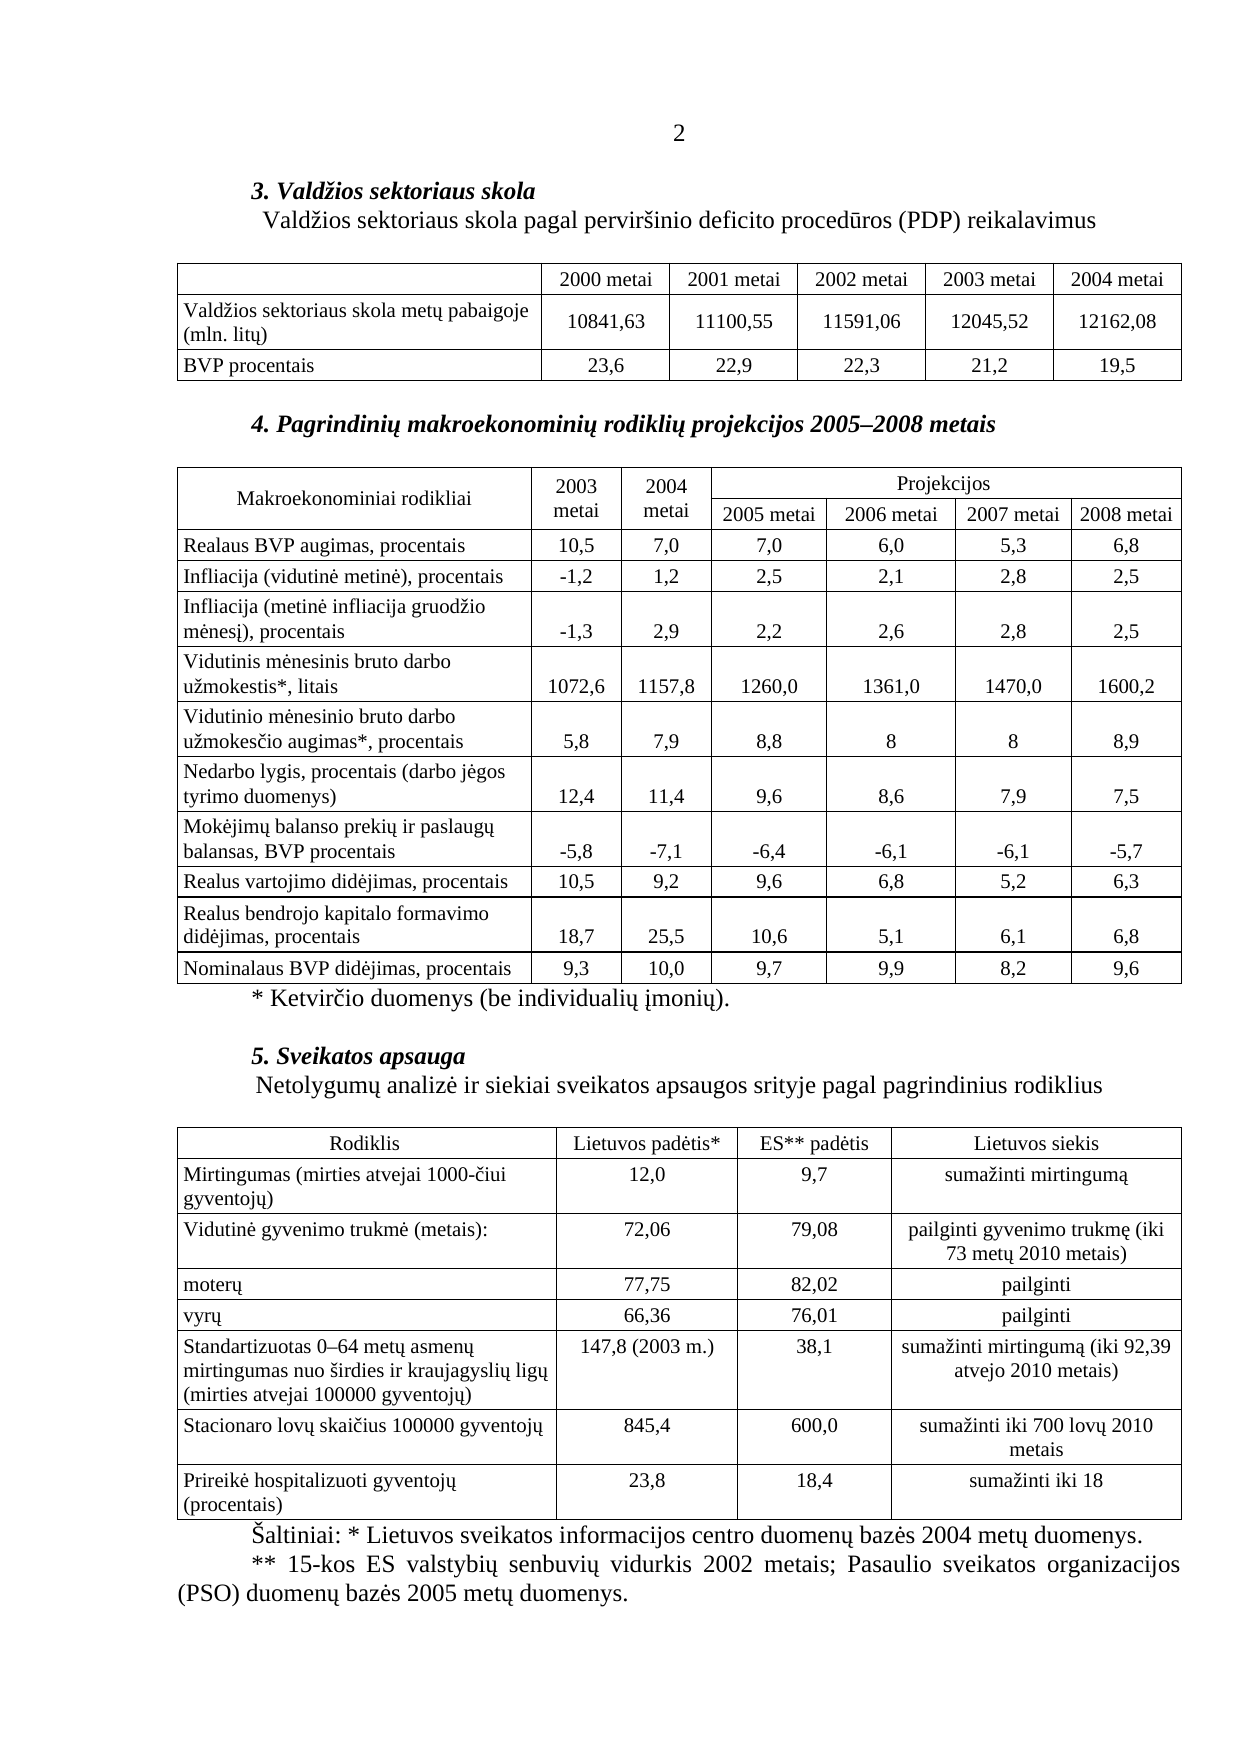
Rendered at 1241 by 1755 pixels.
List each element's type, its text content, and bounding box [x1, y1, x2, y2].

table_cell sumažinti iki 700 lovų 2010 metais [892, 1410, 1181, 1464]
table_cell 22,3 [798, 350, 925, 379]
table_cell -1,2 [532, 561, 621, 591]
table_header 2002 metai [798, 264, 925, 293]
table_cell 2008 metai [1072, 499, 1181, 529]
text Šaltiniai: * Lietuvos sveikatos informacijos centro duomenų bazės 2004 metų duomenys. [177, 1520, 1181, 1549]
table_cell Vidutinis mėnesinis bruto darbo užmokestis*, litais [178, 647, 531, 701]
table_cell Realaus BVP augimas, procentais [178, 530, 531, 559]
table_header 2001 metai [670, 264, 797, 293]
table_cell 2007 metai [956, 499, 1071, 529]
table_cell -6,4 [712, 812, 826, 866]
table_cell 7,0 [712, 530, 826, 559]
table_cell 23,8 [557, 1465, 737, 1519]
table_cell 8 [956, 702, 1071, 756]
table_cell 2,2 [712, 592, 826, 646]
table_cell 9,6 [712, 757, 826, 811]
table_cell 11,4 [622, 757, 711, 811]
table_cell moterų [178, 1269, 556, 1299]
table_cell 8,9 [1072, 702, 1181, 756]
table_cell pailginti gyvenimo trukmę (iki 73 metų 2010 metais) [892, 1214, 1181, 1268]
table_header 2003 metai [926, 264, 1053, 293]
table_cell 25,5 [622, 898, 711, 951]
table_cell 6,8 [1072, 898, 1181, 951]
text Netolygumų analizė ir siekiai sveikatos apsaugos srityje pagal pagrindinius rodiklius [177, 1070, 1181, 1098]
table_cell -7,1 [622, 812, 711, 866]
table_cell 2,5 [1072, 561, 1181, 591]
table_cell 5,1 [827, 898, 955, 951]
table_header 2003 metai [532, 468, 621, 529]
table_cell pailginti [892, 1300, 1181, 1330]
table_cell 845,4 [557, 1410, 737, 1464]
table_header Lietuvos siekis [892, 1128, 1181, 1158]
table_cell 10841,63 [542, 295, 669, 348]
table_header Projekcijos [712, 468, 1181, 498]
table_cell Nominalaus BVP didėjimas, procentais [178, 953, 531, 982]
table_cell Stacionaro lovų skaičius 100000 gyventojų [178, 1410, 556, 1464]
table_cell 6,0 [827, 530, 955, 559]
table_cell Prireikė hospitalizuoti gyventojų (procentais) [178, 1465, 556, 1519]
table_cell 9,6 [712, 867, 826, 896]
table_cell 2,8 [956, 561, 1071, 591]
table_cell Infliacija (metinė infliacija gruodžio mėnesį), procentais [178, 592, 531, 646]
table_cell Mirtingumas (mirties atvejai 1000-čiui gyventojų) [178, 1159, 556, 1213]
table_cell 12,0 [557, 1159, 737, 1213]
table_cell 19,5 [1054, 350, 1181, 379]
table_cell 10,6 [712, 898, 826, 951]
table_header 2004 metai [1054, 264, 1181, 293]
table_cell -5,8 [532, 812, 621, 866]
table_header ES** padėtis [738, 1128, 891, 1158]
table_cell 5,3 [956, 530, 1071, 559]
table_cell 1,2 [622, 561, 711, 591]
table_cell 2,5 [1072, 592, 1181, 646]
table_cell 12,4 [532, 757, 621, 811]
table_cell 1260,0 [712, 647, 826, 701]
table_cell Standartizuotas 0–64 metų asmenų mirtingumas nuo širdies ir kraujagyslių ligų (mirties atvejai 100000 gyventojų) [178, 1331, 556, 1409]
table_cell 2,8 [956, 592, 1071, 646]
text 5. Sveikatos apsauga [177, 1041, 1181, 1070]
table_cell -6,1 [827, 812, 955, 866]
table_cell 12045,52 [926, 295, 1053, 348]
table_cell sumažinti mirtingumą (iki 92,39 atvejo 2010 metais) [892, 1331, 1181, 1409]
table_cell 8,2 [956, 953, 1071, 982]
table_cell 10,5 [532, 867, 621, 896]
table_cell vyrų [178, 1300, 556, 1330]
table_cell 7,9 [956, 757, 1071, 811]
table_cell 72,06 [557, 1214, 737, 1268]
table_cell 6,1 [956, 898, 1071, 951]
table_cell Mokėjimų balanso prekių ir paslaugų balansas, BVP procentais [178, 812, 531, 866]
table_cell 22,9 [670, 350, 797, 379]
table_cell sumažinti iki 18 [892, 1465, 1181, 1519]
table_cell 9,7 [738, 1159, 891, 1213]
table_cell 18,4 [738, 1465, 891, 1519]
text 3. Valdžios sektoriaus skola [177, 176, 1181, 205]
table_cell 9,7 [712, 953, 826, 982]
table_cell 8,6 [827, 757, 955, 811]
table_cell -1,3 [532, 592, 621, 646]
table_cell 79,08 [738, 1214, 891, 1268]
table_cell BVP procentais [178, 350, 541, 379]
table_cell 2005 metai [712, 499, 826, 529]
table_cell 1072,6 [532, 647, 621, 701]
table_cell 23,6 [542, 350, 669, 379]
table_cell 76,01 [738, 1300, 891, 1330]
table_cell 9,9 [827, 953, 955, 982]
text ** 15-kos ES valstybių senbuvių vidurkis 2002 metais; Pasaulio sveikatos organizacijos (PSO) duomenų bazės 2005 metų duomenys. [177, 1549, 1181, 1606]
table_cell 600,0 [738, 1410, 891, 1464]
table_header [178, 264, 541, 293]
table_cell 6,8 [1072, 530, 1181, 559]
table_cell 21,2 [926, 350, 1053, 379]
table_cell 147,8 (2003 m.) [557, 1331, 737, 1409]
table_cell 2,5 [712, 561, 826, 591]
table_cell Realus bendrojo kapitalo formavimo didėjimas, procentais [178, 898, 531, 951]
table_cell 8,8 [712, 702, 826, 756]
table_cell 1470,0 [956, 647, 1071, 701]
table_cell 9,3 [532, 953, 621, 982]
table_cell 77,75 [557, 1269, 737, 1299]
table_cell pailginti [892, 1269, 1181, 1299]
table_cell 10,5 [532, 530, 621, 559]
table_cell 2,9 [622, 592, 711, 646]
table_cell -6,1 [956, 812, 1071, 866]
table_cell 5,8 [532, 702, 621, 756]
table_cell 6,3 [1072, 867, 1181, 896]
table_cell 11100,55 [670, 295, 797, 348]
table_cell 38,1 [738, 1331, 891, 1409]
table_cell 9,2 [622, 867, 711, 896]
table_cell 9,6 [1072, 953, 1181, 982]
table_cell 2006 metai [827, 499, 955, 529]
table_cell 1157,8 [622, 647, 711, 701]
table_cell 10,0 [622, 953, 711, 982]
text * Ketvirčio duomenys (be individualių įmonių). [177, 984, 1181, 1012]
table_cell 1600,2 [1072, 647, 1181, 701]
table_cell 5,2 [956, 867, 1071, 896]
table_cell 2,6 [827, 592, 955, 646]
table_header Makroekonominiai rodikliai [178, 468, 531, 529]
table_cell 8 [827, 702, 955, 756]
table_cell Valdžios sektoriaus skola metų pabaigoje (mln. litų) [178, 295, 541, 348]
table_cell Vidutinė gyvenimo trukmė (metais): [178, 1214, 556, 1268]
table_cell Nedarbo lygis, procentais (darbo jėgos tyrimo duomenys) [178, 757, 531, 811]
table_cell Vidutinio mėnesinio bruto darbo užmokesčio augimas*, procentais [178, 702, 531, 756]
table_header Rodiklis [178, 1128, 556, 1158]
table_cell 2,1 [827, 561, 955, 591]
table_cell 66,36 [557, 1300, 737, 1330]
table_cell 7,9 [622, 702, 711, 756]
table_cell 1361,0 [827, 647, 955, 701]
text Valdžios sektoriaus skola pagal perviršinio deficito procedūros (PDP) reikalavimus [177, 205, 1181, 234]
table_header Lietuvos padėtis* [557, 1128, 737, 1158]
table_cell 6,8 [827, 867, 955, 896]
table_cell Infliacija (vidutinė metinė), procentais [178, 561, 531, 591]
table_header 2004 metai [622, 468, 711, 529]
table_cell 82,02 [738, 1269, 891, 1299]
table_cell 18,7 [532, 898, 621, 951]
table_cell Realus vartojimo didėjimas, procentais [178, 867, 531, 896]
table_cell 7,5 [1072, 757, 1181, 811]
table_cell -5,7 [1072, 812, 1181, 866]
text 4. Pagrindinių makroekonominių rodiklių projekcijos 2005–2008 metais [177, 409, 1181, 438]
table_cell 11591,06 [798, 295, 925, 348]
table_cell 7,0 [622, 530, 711, 559]
table_header 2000 metai [542, 264, 669, 293]
table_cell 12162,08 [1054, 295, 1181, 348]
table_cell sumažinti mirtingumą [892, 1159, 1181, 1213]
